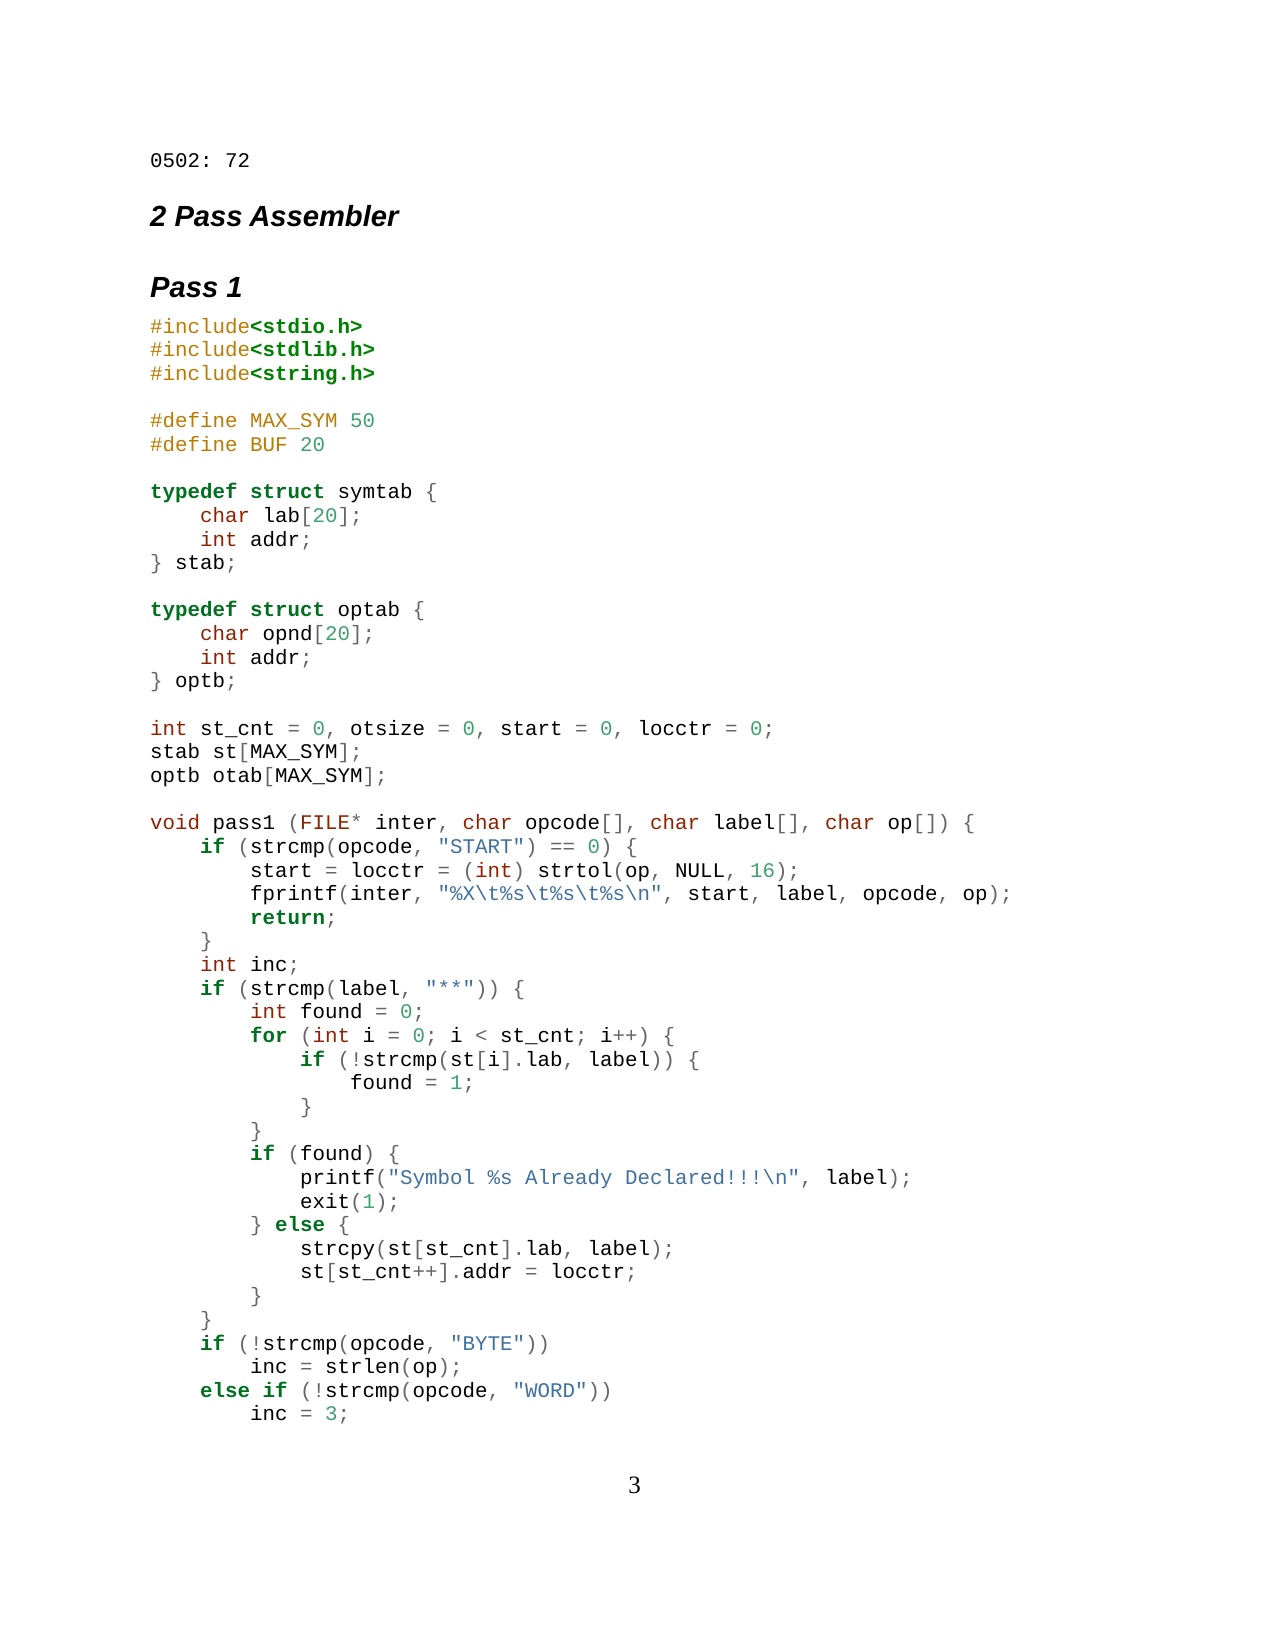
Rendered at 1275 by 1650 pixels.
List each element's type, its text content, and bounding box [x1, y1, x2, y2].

text #include<string.h> [150, 363, 1125, 387]
text strcpy(st[st_cnt].lab, label); [150, 1238, 1125, 1262]
text int found = 0; [150, 1001, 1125, 1025]
text exit(1); [150, 1191, 1125, 1214]
text return; [150, 907, 1125, 931]
text stab st[MAX_SYM]; [150, 741, 1125, 765]
text for (int i = 0; i < st_cnt; i++) { [150, 1025, 1125, 1049]
text } [150, 1309, 1125, 1332]
text typedef struct optab { [150, 599, 1125, 623]
text if (strcmp(opcode, "START") == 0) { [150, 836, 1125, 859]
text } stab; [150, 552, 1125, 576]
subtitle Pass 1 [150, 270, 1125, 303]
text if (!strcmp(st[i].lab, label)) { [150, 1049, 1125, 1072]
text found = 1; [150, 1072, 1125, 1096]
text printf("Symbol %s Already Declared!!!\n", label); [150, 1167, 1125, 1191]
text if (!strcmp(opcode, "BYTE")) [150, 1332, 1125, 1356]
subtitle 2 Pass Assembler [150, 199, 1125, 232]
text typedef struct symtab { [150, 481, 1125, 505]
text void pass1 (FILE* inter, char opcode[], char label[], char op[]) { [150, 812, 1125, 836]
text #define MAX_SYM 50 [150, 410, 1125, 434]
text if (found) { [150, 1143, 1125, 1167]
text optb otab[MAX_SYM]; [150, 765, 1125, 789]
text } [150, 1120, 1125, 1143]
text } [150, 1096, 1125, 1120]
text inc = 3; [150, 1403, 1125, 1427]
text } [150, 1285, 1125, 1309]
text int st_cnt = 0, otsize = 0, start = 0, locctr = 0; [150, 718, 1125, 741]
text if (strcmp(label, "**")) { [150, 978, 1125, 1001]
text #define BUF 20 [150, 434, 1125, 458]
text } optb; [150, 670, 1125, 694]
text int inc; [150, 954, 1125, 978]
text } else { [150, 1214, 1125, 1238]
text char lab[20]; [150, 505, 1125, 528]
text #include<stdlib.h> [150, 339, 1125, 363]
text st[st_cnt++].addr = locctr; [150, 1262, 1125, 1285]
text 0502: 72 [150, 150, 1125, 174]
text fprintf(inter, "%X\t%s\t%s\t%s\n", start, label, opcode, op); [150, 883, 1125, 907]
text int addr; [150, 528, 1125, 552]
text #include<stdio.h> [150, 316, 1125, 339]
text int addr; [150, 647, 1125, 670]
text inc = strlen(op); [150, 1356, 1125, 1380]
text else if (!strcmp(opcode, "WORD")) [150, 1380, 1125, 1403]
text start = locctr = (int) strtol(op, NULL, 16); [150, 859, 1125, 883]
text char opnd[20]; [150, 623, 1125, 647]
text } [150, 931, 1125, 954]
